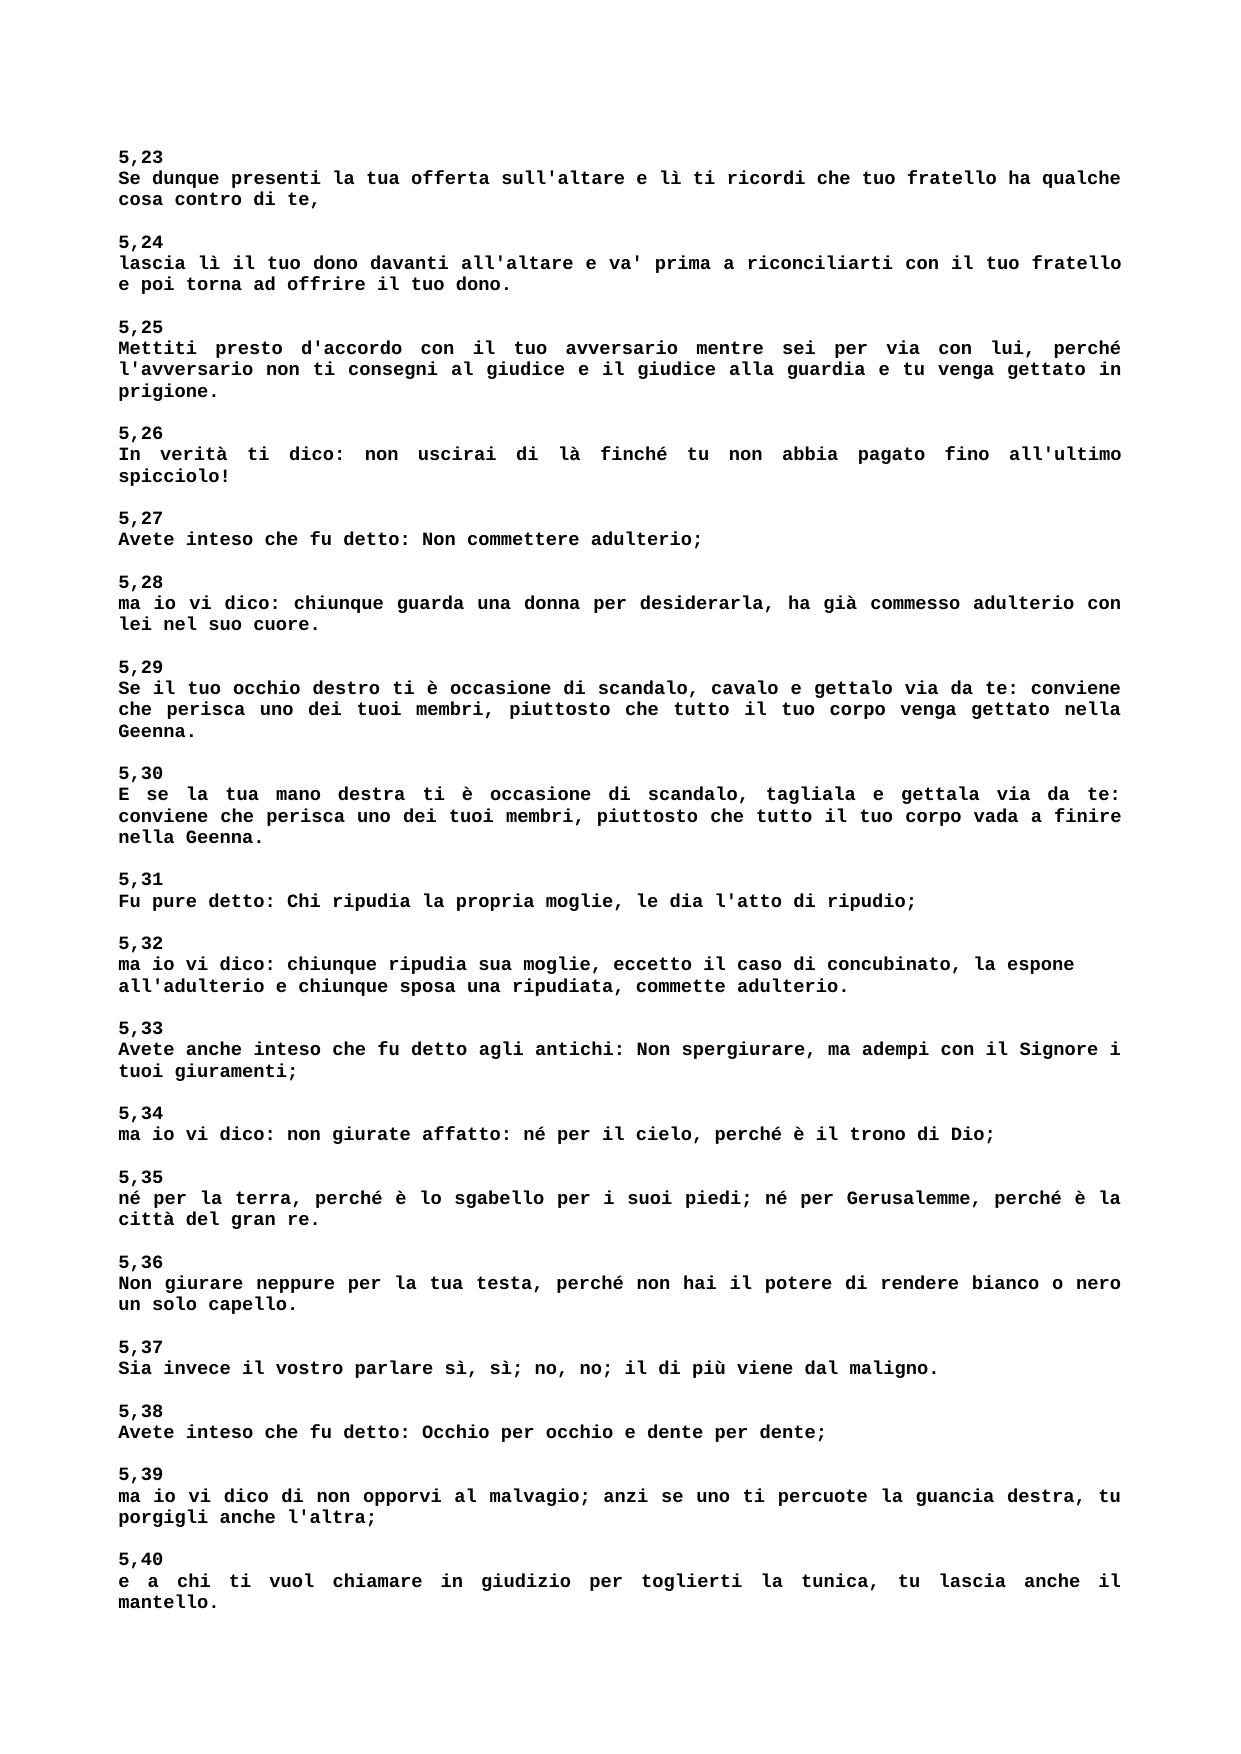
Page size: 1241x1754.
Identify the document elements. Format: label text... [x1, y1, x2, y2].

text ma io vi dico: chiunque guarda una donna per desiderarla, ha già commesso adulterio con lei nel suo cuore. [118, 594, 1122, 636]
text 5,32 [118, 934, 1122, 955]
text 5,33 [118, 1019, 1122, 1040]
text 5,37 [118, 1338, 1122, 1359]
text 5,27 [118, 509, 1122, 530]
text 5,28 [118, 573, 1122, 594]
text Mettiti presto d'accordo con il tuo avversario mentre sei per via con lui, perché l'avversario non ti consegni al giudice e il giudice alla guardia e tu venga gettato in prigione. [118, 339, 1122, 403]
text ma io vi dico: non giurate affatto: né per il cielo, perché è il trono di Dio; [118, 1125, 1122, 1146]
text 5,35 [118, 1168, 1122, 1189]
text 5,36 [118, 1253, 1122, 1274]
text In verità ti dico: non uscirai di là finché tu non abbia pagato fino all'ultimo spicciolo! [118, 445, 1122, 488]
text Avete inteso che fu detto: Non commettere adulterio; [118, 530, 1122, 551]
text 5,39 [118, 1465, 1122, 1486]
text Sia invece il vostro parlare sì, sì; no, no; il di più viene dal maligno. [118, 1359, 1122, 1380]
text Se il tuo occhio destro ti è occasione di scandalo, cavalo e gettalo via da te: conviene che perisca uno dei tuoi membri, piuttosto che tutto il tuo corpo venga gettato nella Geenna. [118, 679, 1122, 743]
text Se dunque presenti la tua offerta sull'altare e lì ti ricordi che tuo fratello ha qualche cosa contro di te, [118, 169, 1122, 211]
text ma io vi dico: chiunque ripudia sua moglie, eccetto il caso di concubinato, la espone [118, 955, 1122, 976]
text 5,25 [118, 318, 1122, 339]
text 5,26 [118, 424, 1122, 445]
text 5,38 [118, 1401, 1122, 1423]
text e a chi ti vuol chiamare in giudizio per toglierti la tunica, tu lascia anche il mantello. [118, 1571, 1122, 1614]
text 5,23 [118, 148, 1122, 169]
text ma io vi dico di non opporvi al malvagio; anzi se uno ti percuote la guancia destra, tu porgigli anche l'altra; [118, 1486, 1122, 1529]
text 5,29 [118, 658, 1122, 679]
text all'adulterio e chiunque sposa una ripudiata, commette adulterio. [118, 976, 1122, 998]
text 5,24 [118, 233, 1122, 254]
text né per la terra, perché è lo sgabello per i suoi piedi; né per Gerusalemme, perché è la città del gran re. [118, 1189, 1122, 1231]
text lascia lì il tuo dono davanti all'altare e va' prima a riconciliarti con il tuo fratello e poi torna ad offrire il tuo dono. [118, 254, 1122, 296]
text 5,40 [118, 1550, 1122, 1571]
text Fu pure detto: Chi ripudia la propria moglie, le dia l'atto di ripudio; [118, 891, 1122, 913]
text Avete anche inteso che fu detto agli antichi: Non spergiurare, ma adempi con il Signore i tuoi giuramenti; [118, 1040, 1122, 1083]
text 5,34 [118, 1104, 1122, 1125]
text 5,31 [118, 870, 1122, 891]
text Non giurare neppure per la tua testa, perché non hai il potere di rendere bianco o nero un solo capello. [118, 1274, 1122, 1316]
text 5,30 [118, 764, 1122, 785]
text E se la tua mano destra ti è occasione di scandalo, tagliala e gettala via da te: conviene che perisca uno dei tuoi membri, piuttosto che tutto il tuo corpo vada a finire nella Geenna. [118, 785, 1122, 849]
text Avete inteso che fu detto: Occhio per occhio e dente per dente; [118, 1423, 1122, 1444]
